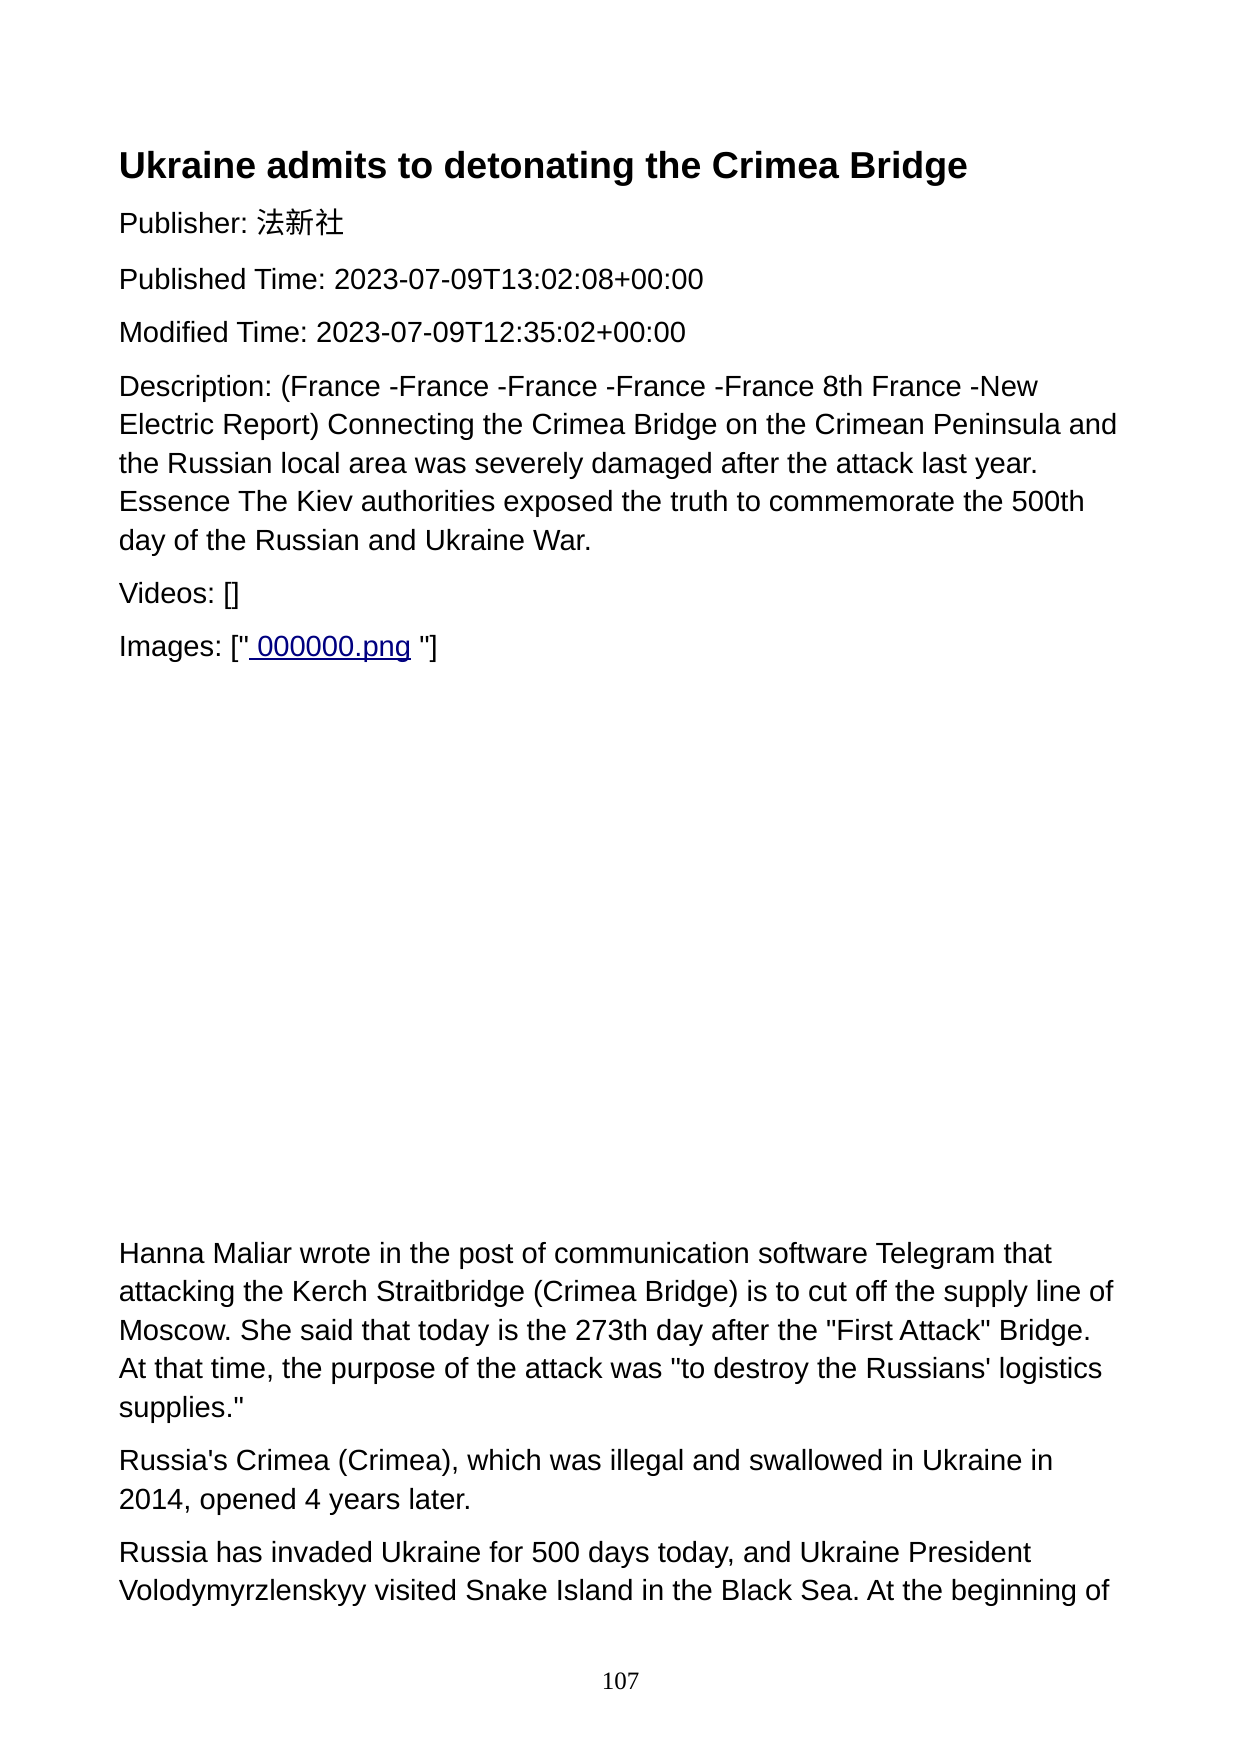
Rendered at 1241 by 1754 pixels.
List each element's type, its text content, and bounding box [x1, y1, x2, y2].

text Description: (France -France -France -France -France 8th France -New Electric Report) Connecting the Crimea Bridge on the Crimean Peninsula and the Russian local area was severely damaged after the attack last year. Essence The Kiev authorities exposed the truth to commemorate the 500th day of the Russian and Ukraine War. [118, 368, 1122, 556]
text Modified Time: 2023-07-09T12:35:02+00:00 [118, 315, 1122, 349]
text Images: [" 000000.png "] [118, 629, 1122, 662]
text Russia has invaded Ukraine for 500 days today, and Ukraine President Volodymyrzlenskyy visited Snake Island in the Black Sea. At the beginning of [118, 1535, 1122, 1607]
subtitle Ukraine admits to detonating the Crimea Bridge [118, 143, 1122, 187]
text Russia's Crimea (Crimea), which was illegal and swallowed in Ukraine in 2014, opened 4 years later. [118, 1443, 1122, 1515]
text Publisher: 法新社 [118, 199, 1122, 241]
text Hanna Maliar wrote in the post of communication software Telegram that attacking the Kerch Straitbridge (Crimea Bridge) is to cut off the supply line of Moscow. She said that today is the 273th day after the "First Attack" Bridge. At that time, the purpose of the attack was "to destroy the Russians' logistics supplies." [118, 682, 1122, 1424]
text Published Time: 2023-07-09T13:02:08+00:00 [118, 262, 1122, 296]
text Videos: [] [118, 576, 1122, 609]
